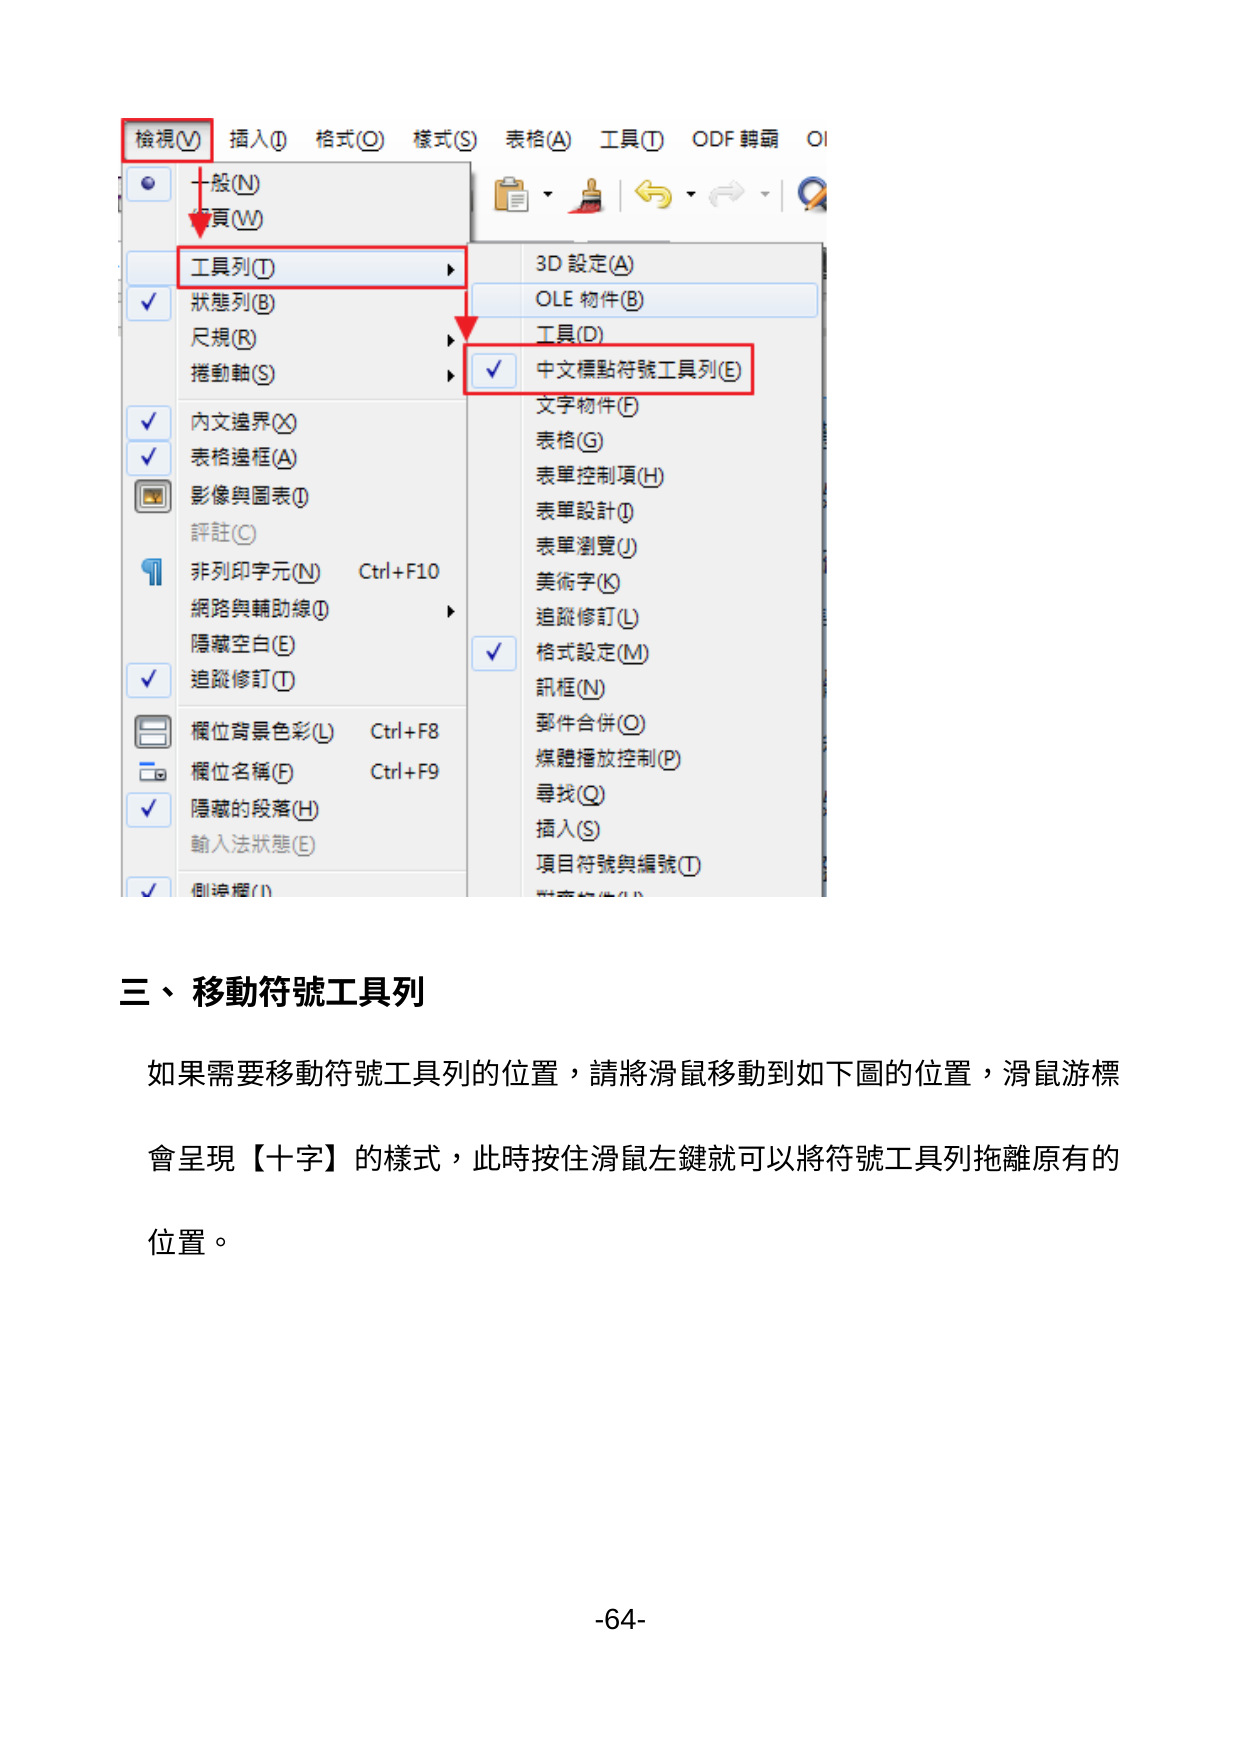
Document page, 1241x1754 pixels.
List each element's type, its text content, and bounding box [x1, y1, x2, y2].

subtitle 移動符號工具列 [118, 966, 1122, 1014]
picture [118, 118, 827, 897]
text 如果需要移動符號工具列的位置，請將滑鼠移動到如下圖的位置，滑鼠游標會呈現【十字】的樣式，此時按住滑鼠左鍵就可以將符號工具列拖離原有的位置。 [148, 1051, 1122, 1262]
